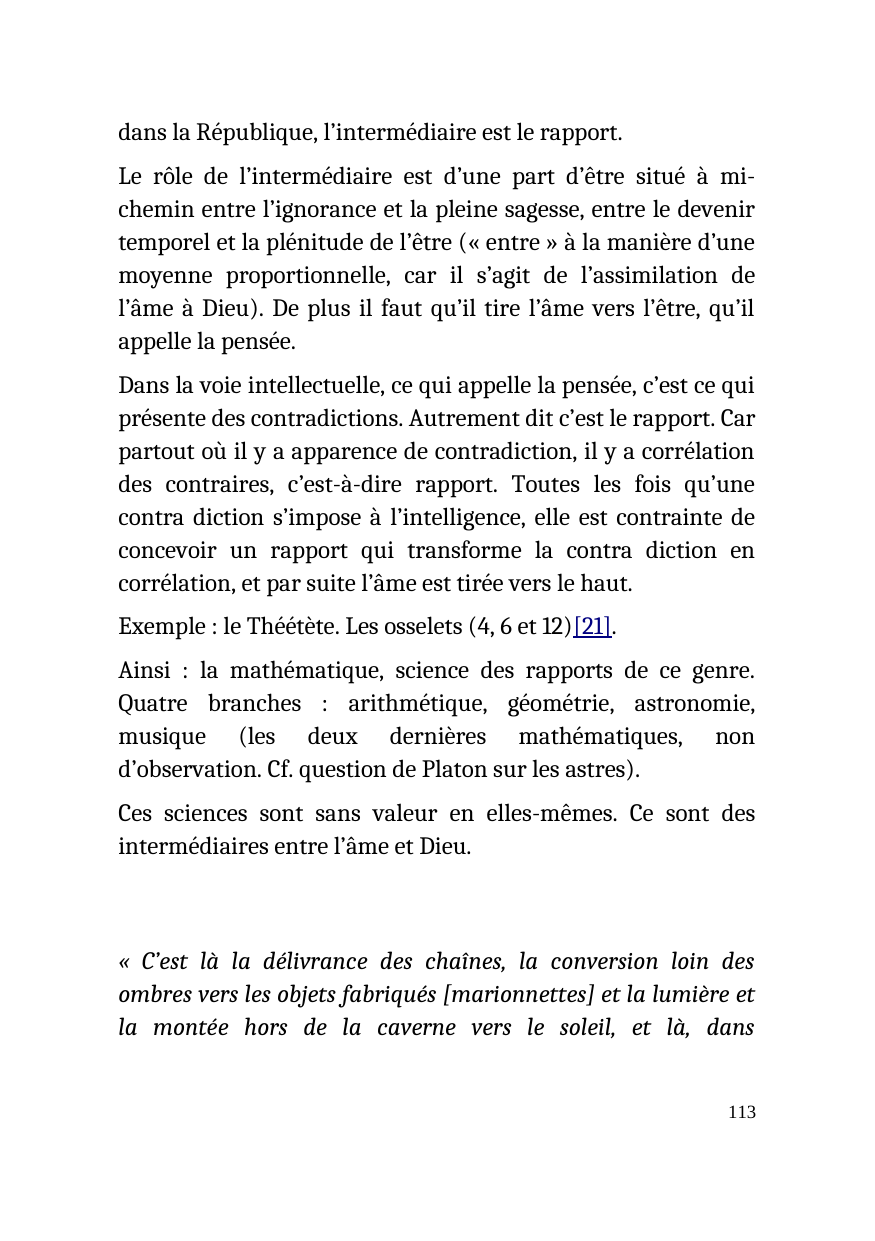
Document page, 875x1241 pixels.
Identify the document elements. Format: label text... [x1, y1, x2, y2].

text Ces sciences sont sans valeur en elles-mêmes. Ce sont des intermédiaires entre l’âme et Dieu. [118, 799, 756, 860]
text dans la République, l’intermédiaire est le rapport. [118, 118, 756, 147]
text Ainsi : la mathématique, science des rapports de ce genre. Quatre branches : arithmétique, géométrie, astronomie, musique (les deux dernières mathématiques, non d’observation. Cf. question de Platon sur les astres). [118, 656, 756, 784]
text Exemple : le Théétète. Les osselets (4, 6 et 12)[21]. [118, 612, 756, 641]
text Dans la voie intellectuelle, ce qui appelle la pensée, c’est ce qui présente des contradictions. Autrement dit c’est le rapport. Car partout où il y a apparence de contradiction, il y a corrélation des contraires, c’est-à-dire rapport. Toutes les fois qu’une contra diction s’impose à l’intelligence, elle est contrainte de concevoir un rapport qui transforme la contra diction en corrélation, et par suite l’âme est tirée vers le haut. [118, 371, 756, 597]
text Le rôle de l’intermédiaire est d’une part d’être situé à mi-chemin entre l’ignorance et la pleine sagesse, entre le devenir temporel et la plénitude de l’être (« entre » à la manière d’une moyenne proportionnelle, car il s’agit de l’assimilation de l’âme à Dieu). De plus il faut qu’il tire l’âme vers l’être, qu’il appelle la pensée. [118, 162, 756, 356]
text « C’est là la délivrance des chaînes, la conversion loin des ombres vers les objets fabriqués [marionnettes] et la lumière et la montée hors de la caverne vers le soleil, et là, dans [118, 947, 756, 1041]
